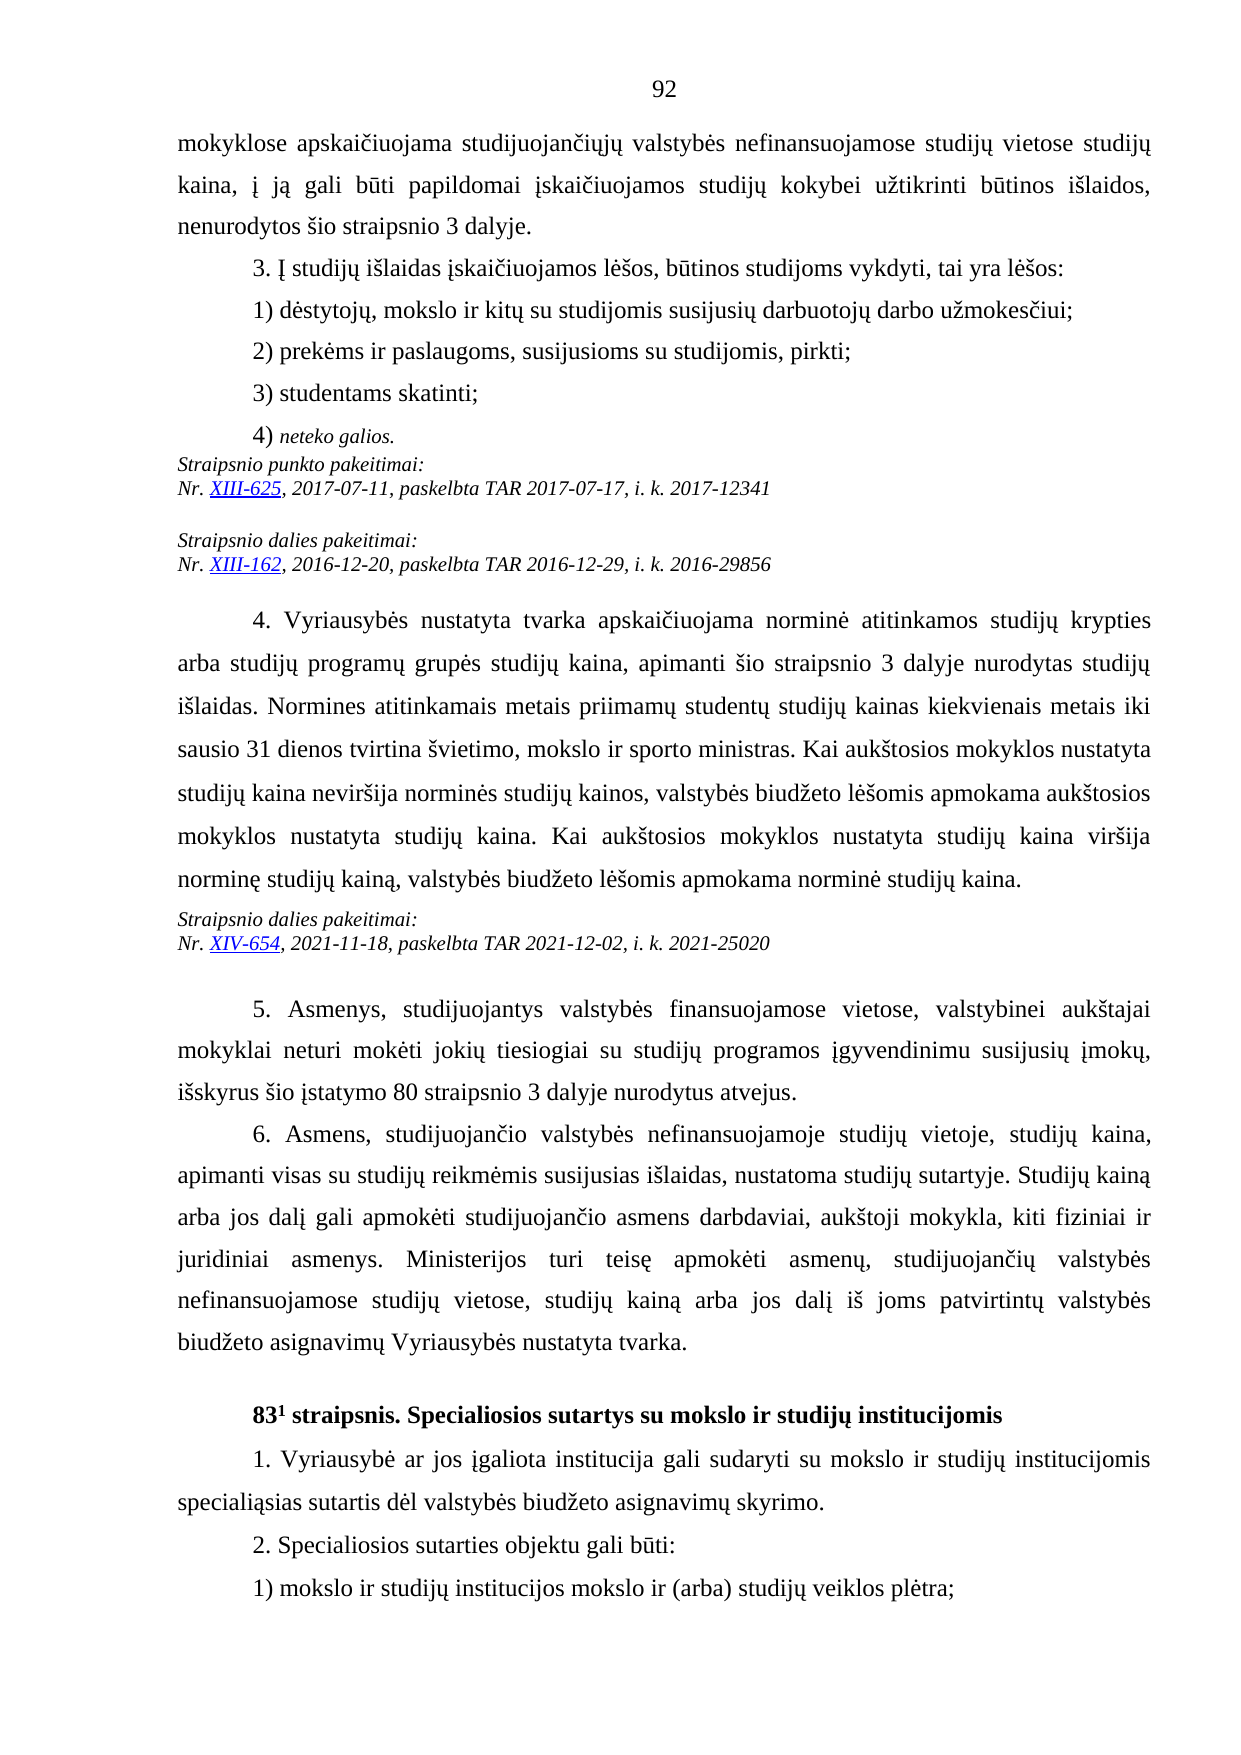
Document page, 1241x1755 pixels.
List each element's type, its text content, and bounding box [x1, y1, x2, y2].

text 2. Specialiosios sutarties objektu gali būti: [177, 1530, 1152, 1559]
text Straipsnio dalies pakeitimai: [177, 907, 1152, 931]
text 3) studentams skatinti; [177, 368, 1152, 410]
text 831 straipsnis. Specialiosios sutartys su mokslo ir studijų institucijomis [177, 1401, 1152, 1429]
text 2) prekėms ir paslaugoms, susijusioms su studijomis, pirkti; [177, 326, 1152, 368]
text 4. Vyriausybės nustatyta tvarka apskaičiuojama norminė atitinkamos studijų krypties arba studijų programų grupės studijų kaina, apimanti šio straipsnio 3 dalyje nurodytas studijų išlaidas. Normines atitinkamais metais priimamų studentų studijų kainas kiekvienais metais iki sausio 31 dienos tvirtina švietimo, mokslo ir sporto ministras. Kai aukštosios mokyklos nustatyta studijų kaina neviršija norminės studijų kainos, valstybės biudžeto lėšomis apmokama aukštosios mokyklos nustatyta studijų kaina. Kai aukštosios mokyklos nustatyta studijų kaina viršija norminę studijų kainą, valstybės biudžeto lėšomis apmokama norminė studijų kaina. [177, 605, 1152, 893]
text Straipsnio dalies pakeitimai: [177, 528, 1152, 552]
text 5. Asmenys, studijuojantys valstybės finansuojamose vietose, valstybinei aukštajai mokyklai neturi mokėti jokių tiesiogiai su studijų programos įgyvendinimu susijusių įmokų, išskyrus šio įstatymo 80 straipsnio 3 dalyje nurodytus atvejus. [177, 984, 1152, 1109]
text 3. Į studijų išlaidas įskaičiuojamos lėšos, būtinos studijoms vykdyti, tai yra lėšos: [177, 243, 1152, 285]
text Nr. XIV-654, 2021-11-18, paskelbta TAR 2021-12-02, i. k. 2021-25020 [177, 931, 1152, 955]
text mokyklose apskaičiuojama studijuojančiųjų valstybės nefinansuojamose studijų vietose studijų kaina, į ją gali būti papildomai įskaičiuojamos studijų kokybei užtikrinti būtinos išlaidos, nenurodytos šio straipsnio 3 dalyje. [177, 118, 1152, 243]
text Nr. XIII-162, 2016-12-20, paskelbta TAR 2016-12-29, i. k. 2016-29856 [177, 552, 1152, 576]
text 1) dėstytojų, mokslo ir kitų su studijomis susijusių darbuotojų darbo užmokesčiui; [177, 285, 1152, 326]
text Straipsnio punkto pakeitimai: [177, 451, 1152, 476]
text 1) mokslo ir studijų institucijos mokslo ir (arba) studijų veiklos plėtra; [177, 1573, 1152, 1602]
text Nr. XIII-625, 2017-07-11, paskelbta TAR 2017-07-17, i. k. 2017-12341 [177, 476, 1152, 499]
text 6. Asmens, studijuojančio valstybės nefinansuojamoje studijų vietoje, studijų kaina, apimanti visas su studijų reikmėmis susijusias išlaidas, nustatoma studijų sutartyje. Studijų kainą arba jos dalį gali apmokėti studijuojančio asmens darbdaviai, aukštoji mokykla, kiti fiziniai ir juridiniai asmenys. Ministerijos turi teisę apmokėti asmenų, studijuojančių valstybės nefinansuojamose studijų vietose, studijų kainą arba jos dalį iš joms patvirtintų valstybės biudžeto asignavimų Vyriausybės nustatyta tvarka. [177, 1109, 1152, 1359]
text 1. Vyriausybė ar jos įgaliota institucija gali sudaryti su mokslo ir studijų institucijomis specialiąsias sutartis dėl valstybės biudžeto asignavimų skyrimo. [177, 1444, 1152, 1516]
text 4) neteko galios. [177, 410, 1152, 451]
